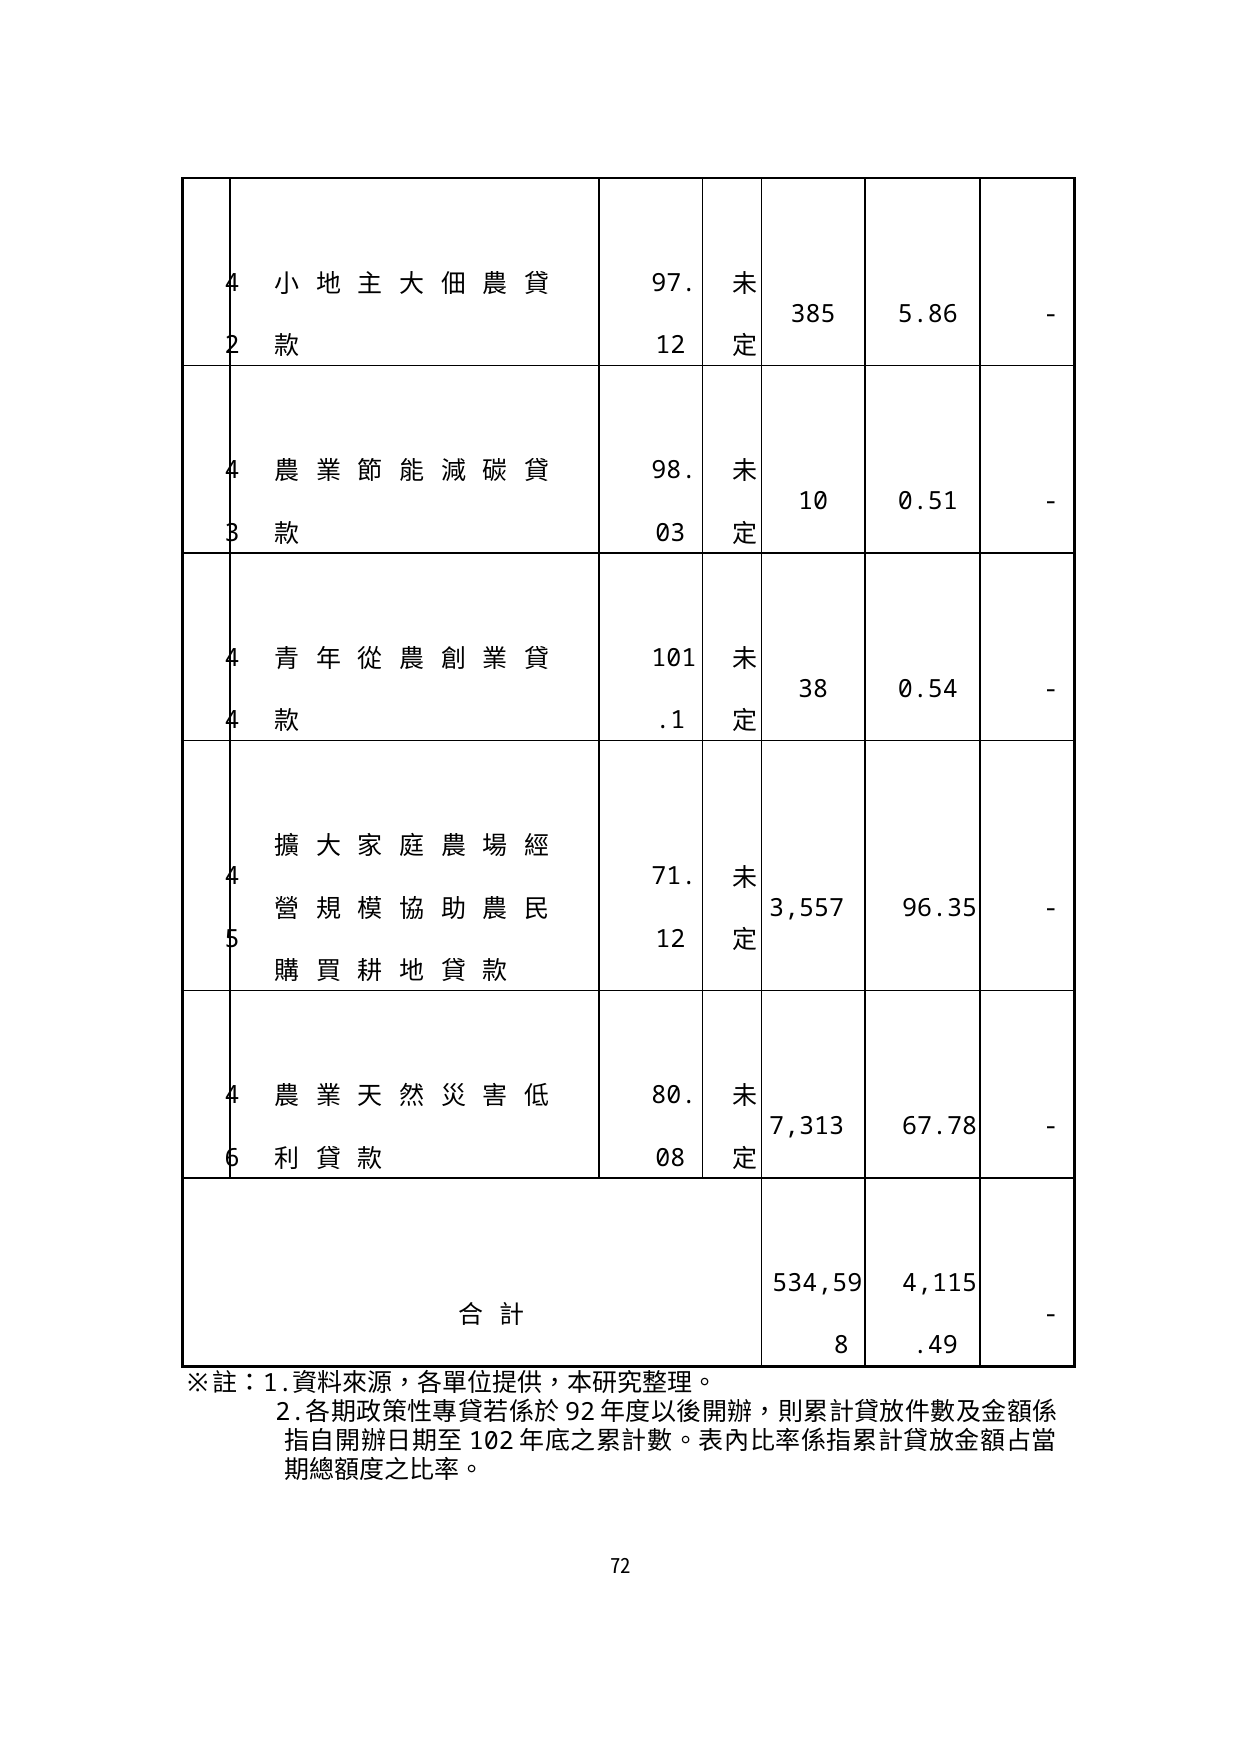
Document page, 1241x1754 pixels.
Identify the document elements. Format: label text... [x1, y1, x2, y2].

table_cell 小地主大佃農貸款 [231, 179, 598, 365]
table_cell - [981, 366, 1073, 552]
table_cell - [981, 1179, 1073, 1365]
table_cell 101.1 [600, 554, 702, 740]
text ※註：1.資料來源，各單位提供，本研究整理。 [183, 1368, 1058, 1397]
table_cell 7,313 [762, 991, 864, 1177]
table_cell 96.35 [866, 741, 979, 990]
table_cell 42 [184, 179, 229, 365]
table_cell 合計 [184, 1179, 761, 1365]
table_cell 46 [184, 991, 229, 1177]
table_cell 未定 [703, 179, 761, 365]
table_cell 534,598 [762, 1179, 864, 1365]
table_cell 71.12 [600, 741, 702, 990]
table_cell 農業天然災害低利貸款 [231, 991, 598, 1177]
table_cell 38 [762, 554, 864, 740]
table_cell 未定 [703, 554, 761, 740]
table_cell 385 [762, 179, 864, 365]
table_cell 44 [184, 554, 229, 740]
table_cell 未定 [703, 991, 761, 1177]
table_cell 3,557 [762, 741, 864, 990]
table_cell 45 [184, 741, 229, 990]
table_cell - [981, 741, 1073, 990]
table_cell 5.86 [866, 179, 979, 365]
table_cell 67.78 [866, 991, 979, 1177]
table_cell 98.03 [600, 366, 702, 552]
table_cell 43 [184, 366, 229, 552]
table_cell 青年從農創業貸款 [231, 554, 598, 740]
table_cell 97.12 [600, 179, 702, 365]
table_cell 農業節能減碳貸款 [231, 366, 598, 552]
table_cell 擴大家庭農場經營規模協助農民購買耕地貸款 [231, 741, 598, 990]
table_cell - [981, 991, 1073, 1177]
table_cell 10 [762, 366, 864, 552]
table_cell 0.54 [866, 554, 979, 740]
table_cell 4,115.49 [866, 1179, 979, 1365]
table_cell 0.51 [866, 366, 979, 552]
table_cell 未定 [703, 741, 761, 990]
table_cell 未定 [703, 366, 761, 552]
table_cell 80.08 [600, 991, 702, 1177]
table_cell - [981, 554, 1073, 740]
text 2.各期政策性專貸若係於92年度以後開辦，則累計貸放件數及金額係指自開辦日期至102年底之累計數。表內比率係指累計貸放金額占當期總額度之比率。 [183, 1397, 1058, 1484]
table_cell - [981, 179, 1073, 365]
